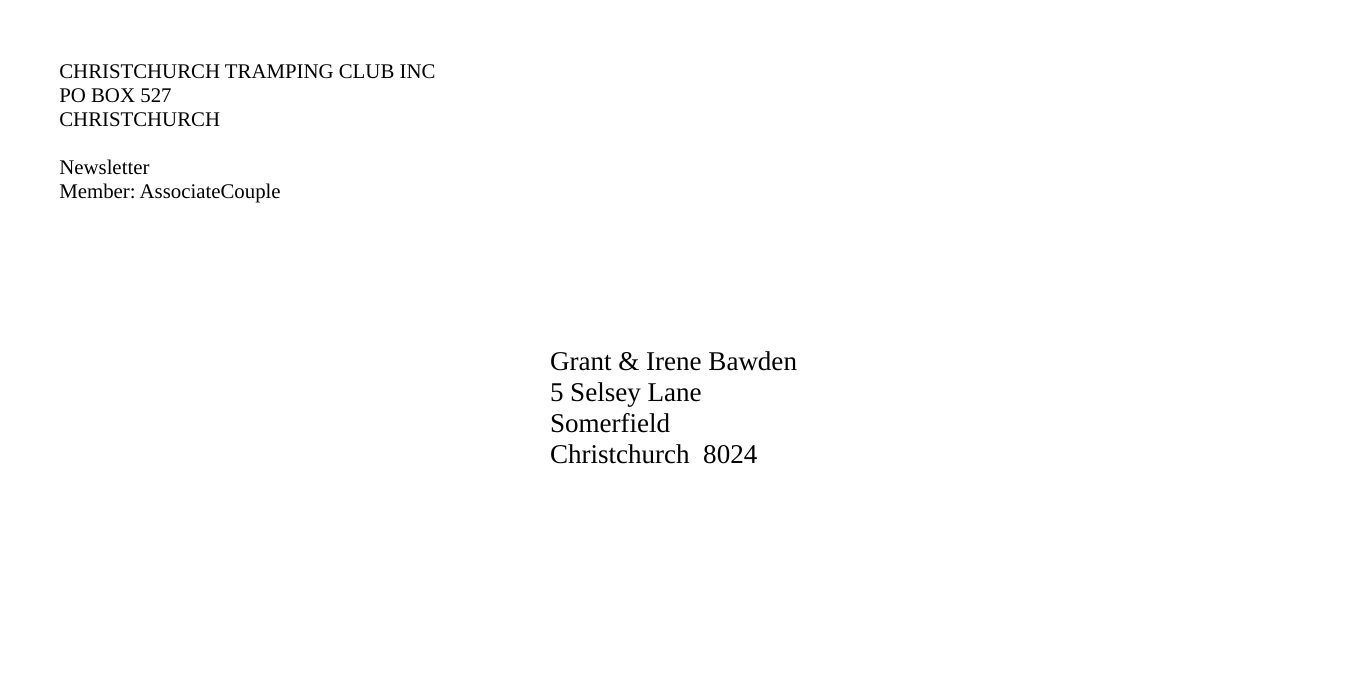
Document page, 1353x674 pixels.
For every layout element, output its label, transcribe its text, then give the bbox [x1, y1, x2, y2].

text Christchurch 8024 [550, 438, 1293, 469]
text Somerfield [550, 407, 1293, 438]
text Member: AssociateCouple [59, 179, 1293, 203]
text CHRISTCHURCH TRAMPING CLUB INC [59, 59, 1293, 83]
text Grant & Irene Bawden [550, 345, 1293, 376]
text CHRISTCHURCH [59, 107, 1293, 131]
text Newsletter [59, 155, 1293, 179]
text PO BOX 527 [59, 83, 1293, 107]
text 5 Selsey Lane [550, 376, 1293, 407]
